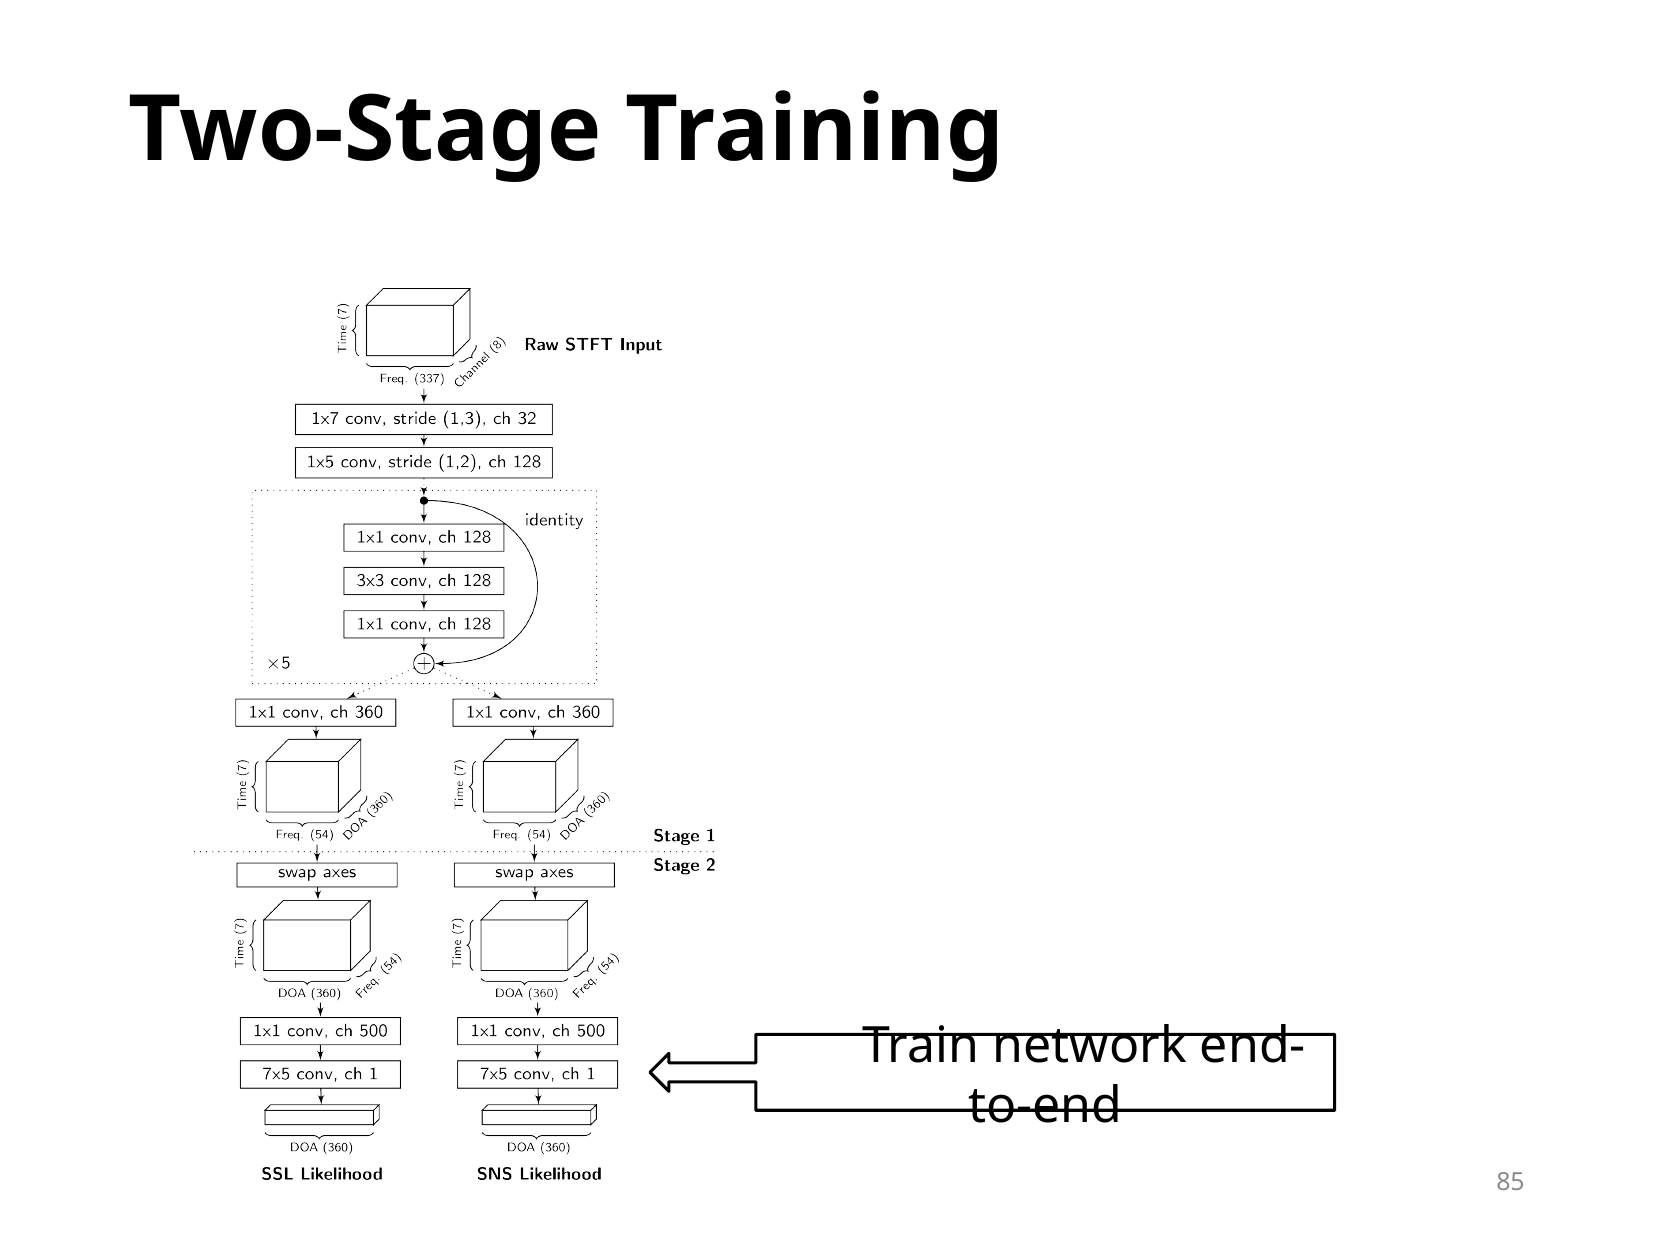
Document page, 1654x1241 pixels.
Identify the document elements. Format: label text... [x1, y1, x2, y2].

picture [187, 288, 722, 1186]
text_box Train network end-to-end [649, 1034, 1335, 1111]
slide_number [1167, 1149, 1540, 1216]
title Two-Stage Training [113, 65, 1540, 306]
